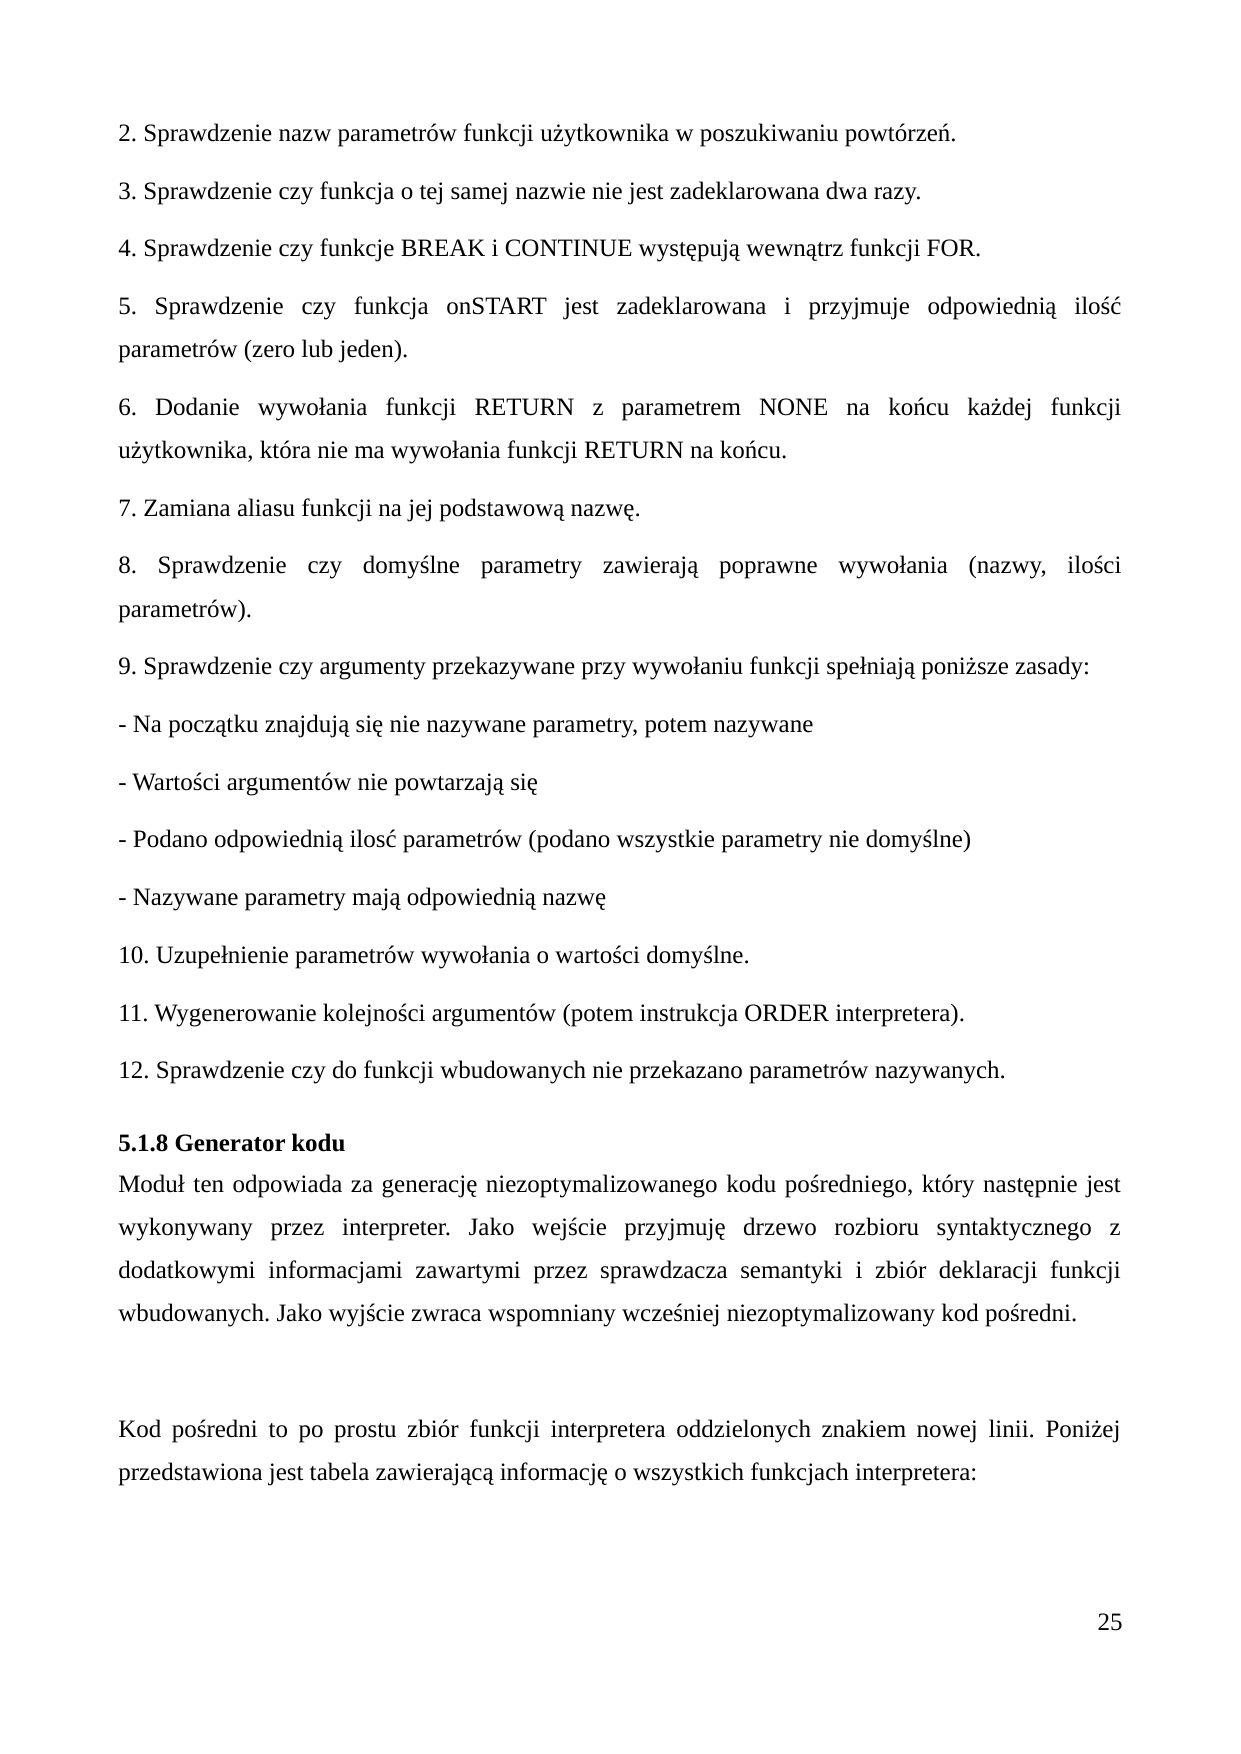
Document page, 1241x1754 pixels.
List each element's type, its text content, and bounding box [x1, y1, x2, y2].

text 8. Sprawdzenie czy domyślne parametry zawierają poprawne wywołania (nazwy, ilości parametrów). [118, 551, 1122, 622]
text 3. Sprawdzenie czy funkcja o tej samej nazwie nie jest zadeklarowana dwa razy. [118, 176, 1122, 204]
text 9. Sprawdzenie czy argumenty przekazywane przy wywołaniu funkcji spełniają poniższe zasady: [118, 651, 1122, 680]
text 11. Wygenerowanie kolejności argumentów (potem instrukcja ORDER interpretera). [118, 998, 1122, 1026]
text 7. Zamiana aliasu funkcji na jej podstawową nazwę. [118, 493, 1122, 522]
text Moduł ten odpowiada za generację niezoptymalizowanego kodu pośredniego, który następnie jest wykonywany przez interpreter. Jako wejście przyjmuję drzewo rozbioru syntaktycznego z dodatkowymi informacjami zawartymi przez sprawdzacza semantyki i zbiór deklaracji funkcji wbudowanych. Jako wyjście zwraca wspomniany wcześniej niezoptymalizowany kod pośredni. [118, 1169, 1122, 1327]
text - Podano odpowiednią ilosć parametrów (podano wszystkie parametry nie domyślne) [118, 824, 1122, 853]
text - Nazywane parametry mają odpowiednią nazwę [118, 882, 1122, 911]
text Kod pośredni to po prostu zbiór funkcji interpretera oddzielonych znakiem nowej linii. Poniżej przedstawiona jest tabela zawierającą informację o wszystkich funkcjach interpretera: [118, 1414, 1122, 1486]
text 10. Uzupełnienie parametrów wywołania o wartości domyślne. [118, 940, 1122, 969]
text 2. Sprawdzenie nazw parametrów funkcji użytkownika w poszukiwaniu powtórzeń. [118, 118, 1122, 147]
subtitle 5.1.8 Generator kodu [118, 1128, 1122, 1156]
text 12. Sprawdzenie czy do funkcji wbudowanych nie przekazano parametrów nazywanych. [118, 1055, 1122, 1084]
text - Wartości argumentów nie powtarzają się [118, 767, 1122, 796]
text 5. Sprawdzenie czy funkcja onSTART jest zadeklarowana i przyjmuje odpowiednią ilość parametrów (zero lub jeden). [118, 291, 1122, 363]
text 4. Sprawdzenie czy funkcje BREAK i CONTINUE występują wewnątrz funkcji FOR. [118, 233, 1122, 262]
text - Na początku znajdują się nie nazywane parametry, potem nazywane [118, 709, 1122, 738]
text 6. Dodanie wywołania funkcji RETURN z parametrem NONE na końcu każdej funkcji użytkownika, która nie ma wywołania funkcji RETURN na końcu. [118, 392, 1122, 464]
